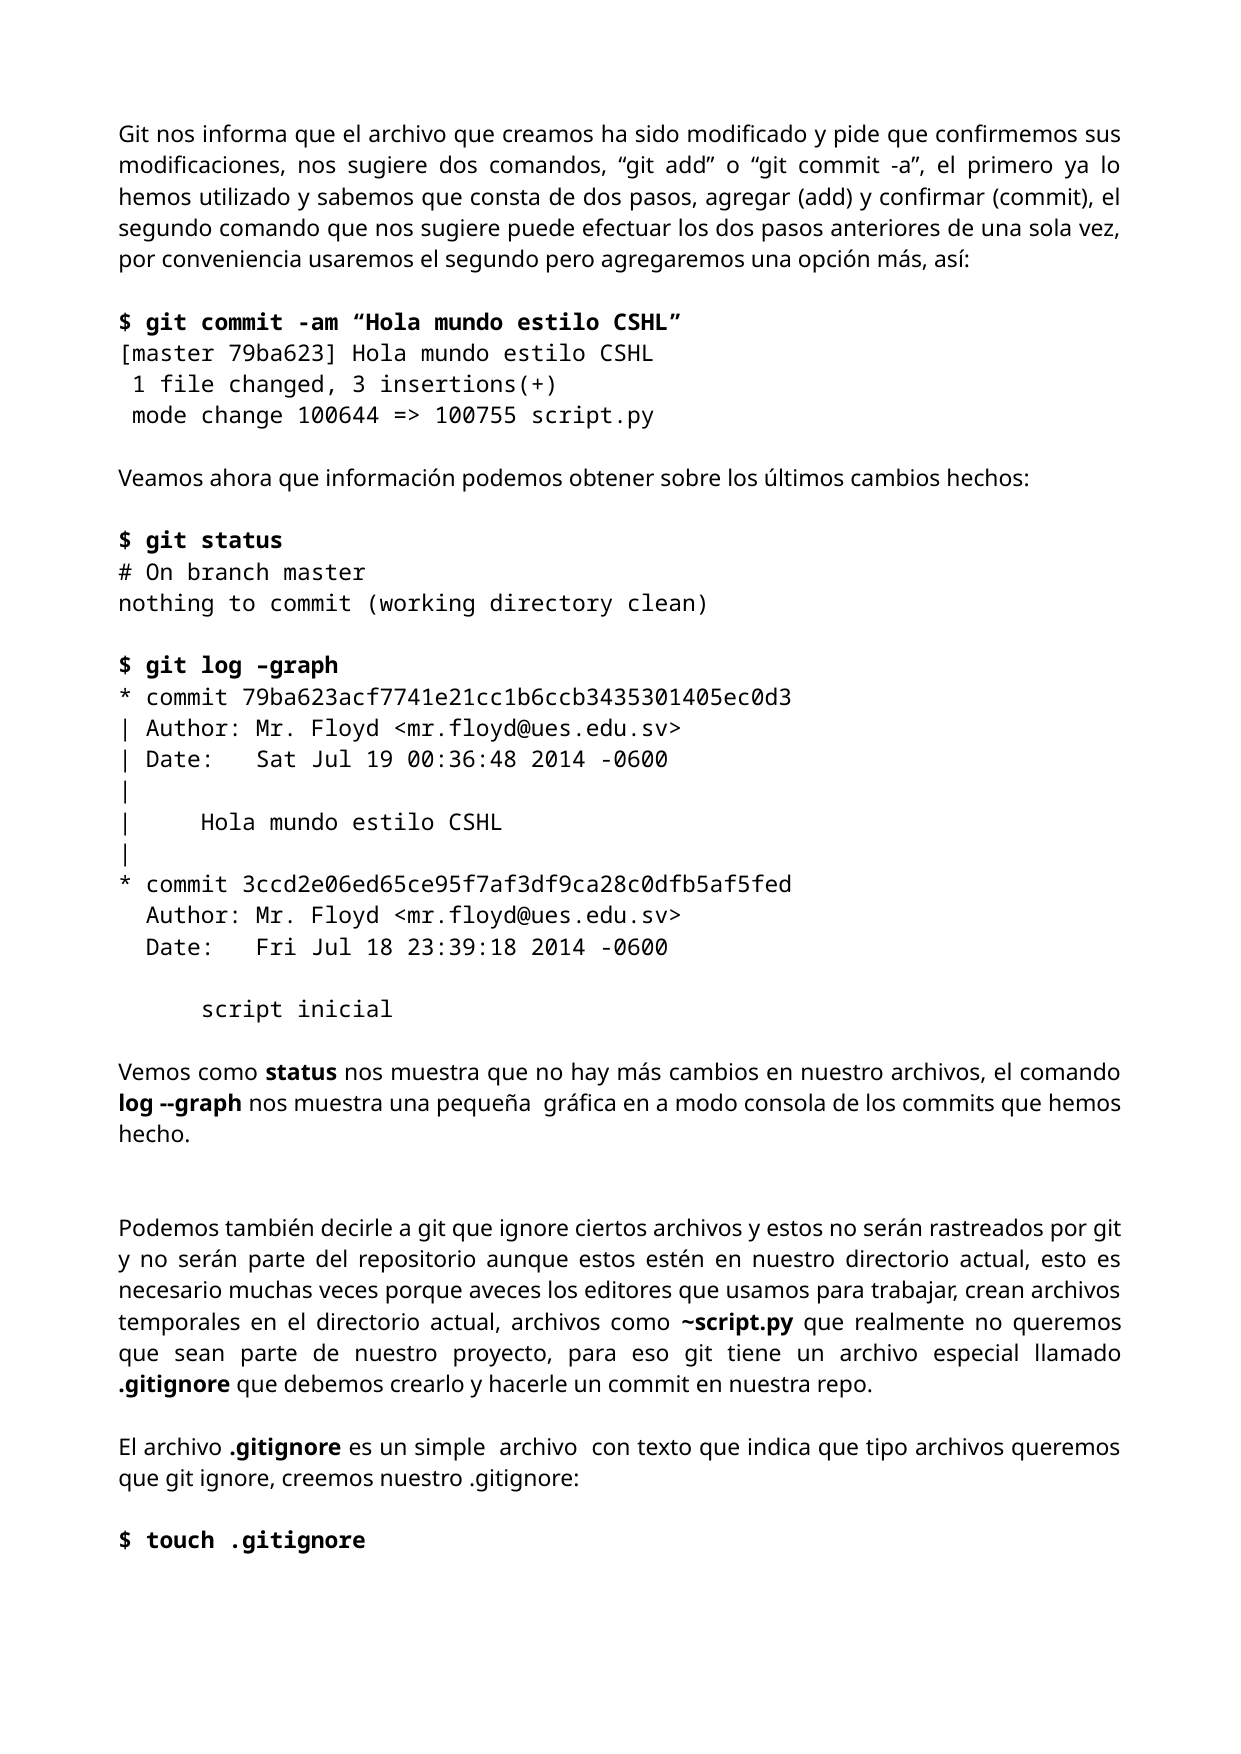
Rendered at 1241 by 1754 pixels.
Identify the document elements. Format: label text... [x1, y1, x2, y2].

text $ touch .gitignore [118, 1524, 1122, 1556]
text $ git log –graph [118, 649, 1122, 681]
text Author: Mr. Floyd <mr.floyd@ues.edu.sv> [118, 899, 1122, 931]
text [master 79ba623] Hola mundo estilo CSHL [118, 337, 1122, 368]
text # On branch master [118, 556, 1122, 587]
text script inicial [118, 993, 1122, 1024]
text | [118, 837, 1122, 868]
text | [118, 774, 1122, 806]
text | Hola mundo estilo CSHL [118, 806, 1122, 837]
text Git nos informa que el archivo que creamos ha sido modificado y pide que confirmemos sus modificaciones, nos sugiere dos comandos, “git add” o “git commit -a”, el primero ya lo hemos utilizado y sabemos que consta de dos pasos, agregar (add) y confirmar (commit), el segundo comando que nos sugiere puede efectuar los dos pasos anteriores de una sola vez, por conveniencia usaremos el segundo pero agregaremos una opción más, así: [118, 118, 1122, 274]
text El archivo .gitignore es un simple archivo con texto que indica que tipo archivos queremos que git ignore, creemos nuestro .gitignore: [118, 1431, 1122, 1493]
text $ git status [118, 524, 1122, 556]
text Podemos también decirle a git que ignore ciertos archivos y estos no serán rastreados por git y no serán parte del repositorio aunque estos estén en nuestro directorio actual, esto es necesario muchas veces porque aveces los editores que usamos para trabajar, crean archivos temporales en el directorio actual, archivos como ~script.py que realmente no queremos que sean parte de nuestro proyecto, para eso git tiene un archivo especial llamado .gitignore que debemos crearlo y hacerle un commit en nuestra repo. [118, 1212, 1122, 1399]
text Vemos como status nos muestra que no hay más cambios en nuestro archivos, el comando log --graph nos muestra una pequeña gráfica en a modo consola de los commits que hemos hecho. [118, 1056, 1122, 1149]
text Date: Fri Jul 18 23:39:18 2014 -0600 [118, 931, 1122, 962]
text $ git commit -am “Hola mundo estilo CSHL” [118, 306, 1122, 337]
text | Date: Sat Jul 19 00:36:48 2014 -0600 [118, 743, 1122, 774]
text nothing to commit (working directory clean) [118, 587, 1122, 618]
text 1 file changed, 3 insertions(+) [118, 368, 1122, 399]
text Veamos ahora que información podemos obtener sobre los últimos cambios hechos: [118, 462, 1122, 493]
text * commit 79ba623acf7741e21cc1b6ccb3435301405ec0d3 [118, 681, 1122, 712]
text * commit 3ccd2e06ed65ce95f7af3df9ca28c0dfb5af5fed [118, 868, 1122, 899]
text | Author: Mr. Floyd <mr.floyd@ues.edu.sv> [118, 712, 1122, 743]
text mode change 100644 => 100755 script.py [118, 399, 1122, 431]
